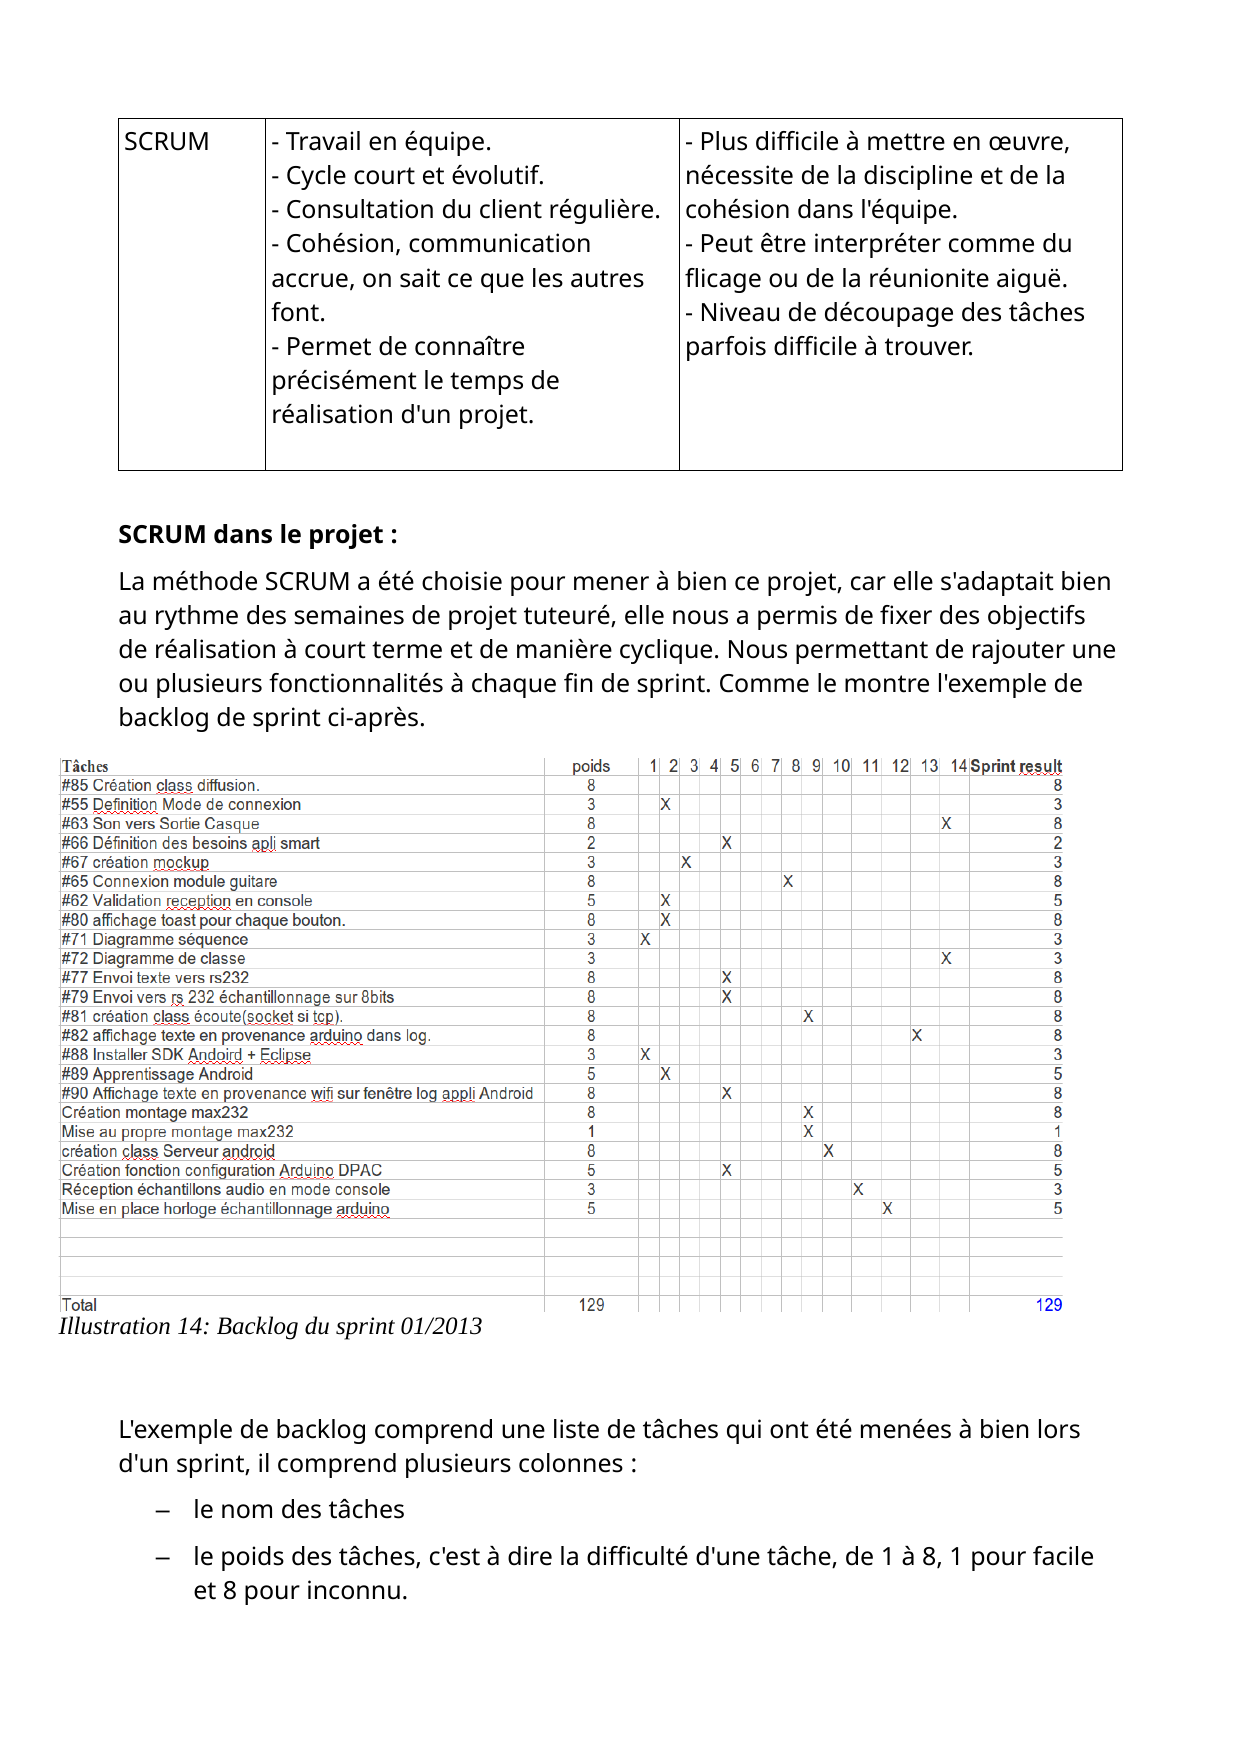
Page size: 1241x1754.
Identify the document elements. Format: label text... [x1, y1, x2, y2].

table_cell SCRUM [119, 119, 265, 470]
text L'exemple de backlog comprend une liste de tâches qui ont été menées à bien lors d'un sprint, il comprend plusieurs colonnes : [118, 1411, 1122, 1479]
table_cell - Plus difficile à mettre en œuvre, nécessite de la discipline et de la cohésion dans l'équipe. - Peut être interpréter comme du flicage ou de la réunionite aiguë. - Niveau de découpage des tâches parfois difficile à trouver. [680, 119, 1122, 470]
list le poids des tâches, c'est à dire la difficulté d'une tâche, de 1 à 8, 1 pour facile et 8 pour inconnu. [156, 1538, 1122, 1607]
list le nom des tâches [156, 1492, 1122, 1526]
text La méthode SCRUM a été choisie pour mener à bien ce projet, car elle s'adaptait bien au rythme des semaines de projet tuteuré, elle nous a permis de fixer des objectifs de réalisation à court terme et de manière cyclique. Nous permettant de rajouter une ou plusieurs fonctionnalités à chaque fin de sprint. Comme le montre l'exemple de backlog de sprint ci-après. [118, 563, 1122, 734]
text SCRUM dans le projet : [118, 517, 1122, 551]
picture [58, 758, 1063, 1312]
text Illustration 14: Backlog du sprint 01/2013 [58, 1312, 1182, 1340]
table_cell - Travail en équipe. - Cycle court et évolutif. - Consultation du client régulière. - Cohésion, communication accrue, on sait ce que les autres font. - Permet de connaître précisément le temps de réalisation d'un projet. [266, 119, 679, 470]
